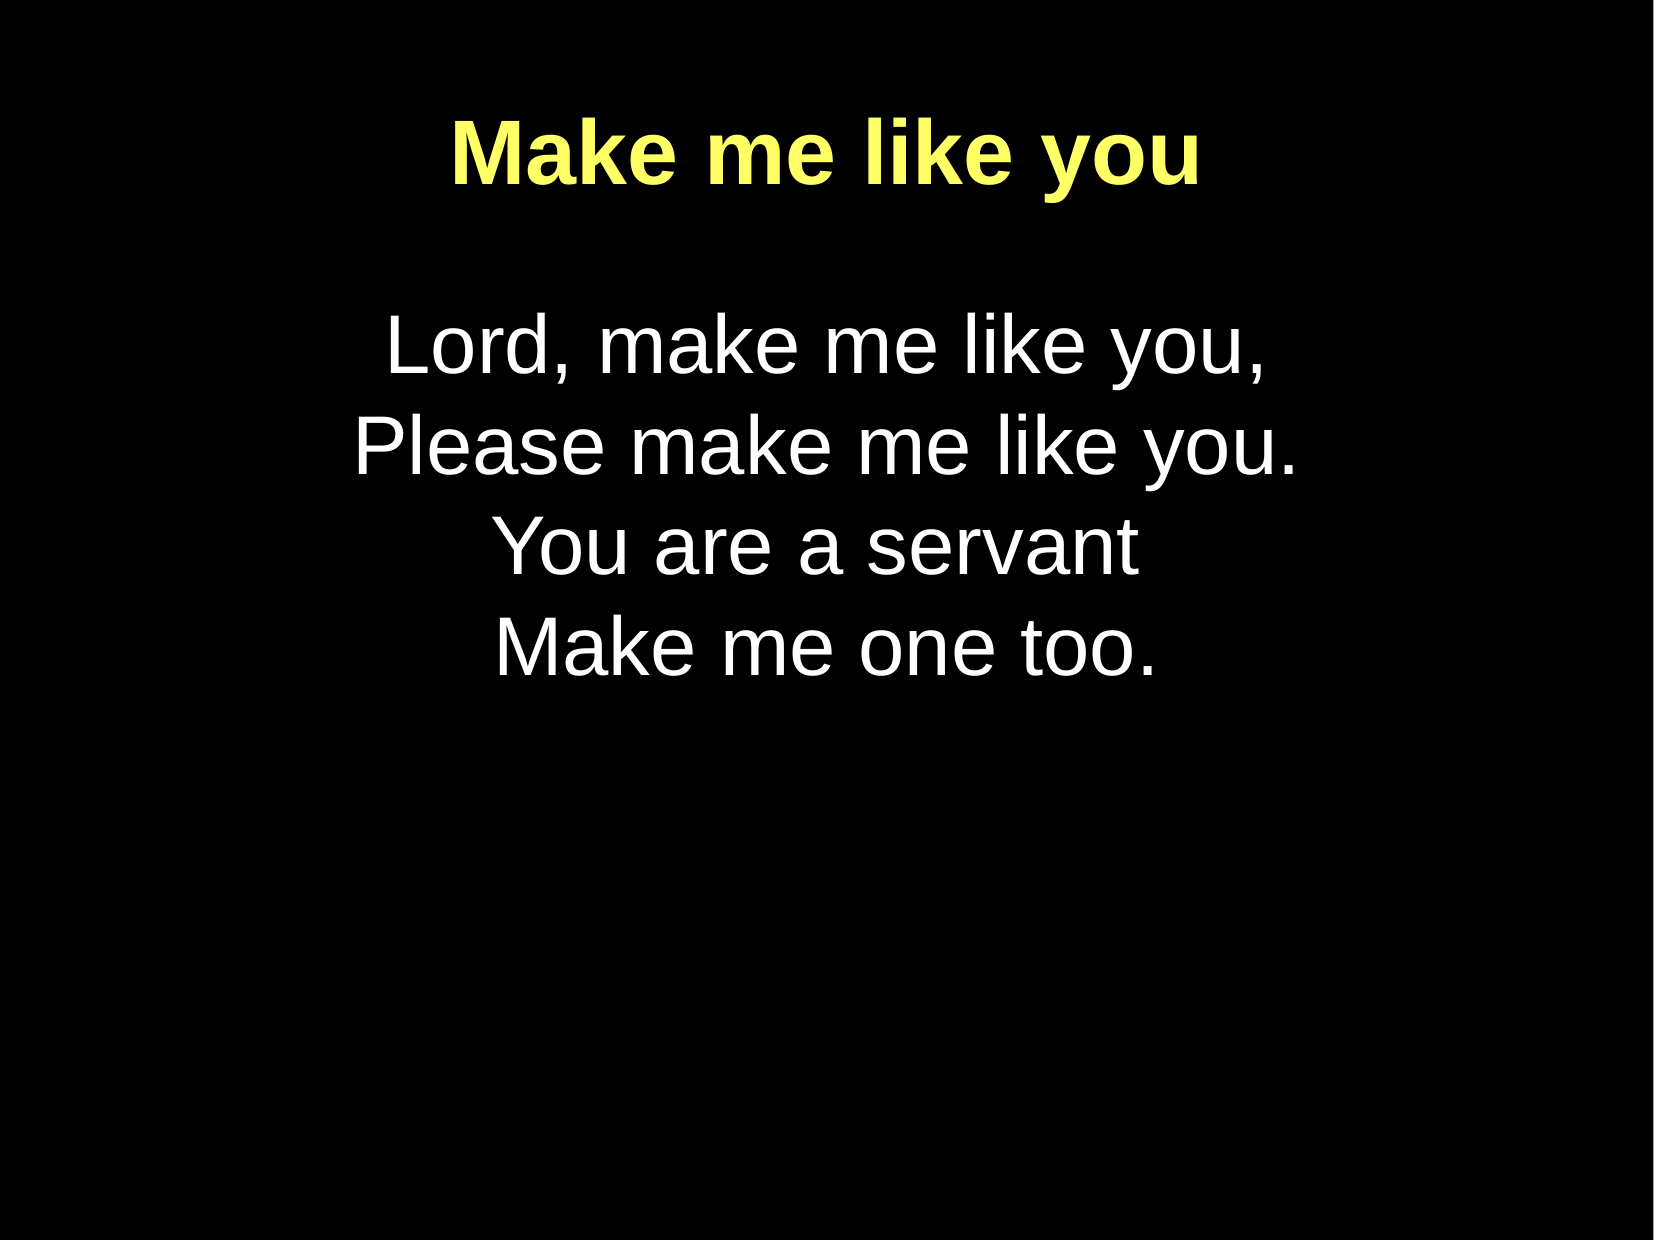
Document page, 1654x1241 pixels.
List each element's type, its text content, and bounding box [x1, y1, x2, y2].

list Lord, make me like you, Please make me like you. You are a servant Make me one too. [0, 307, 1654, 1027]
title Make me like you [82, 49, 1571, 257]
